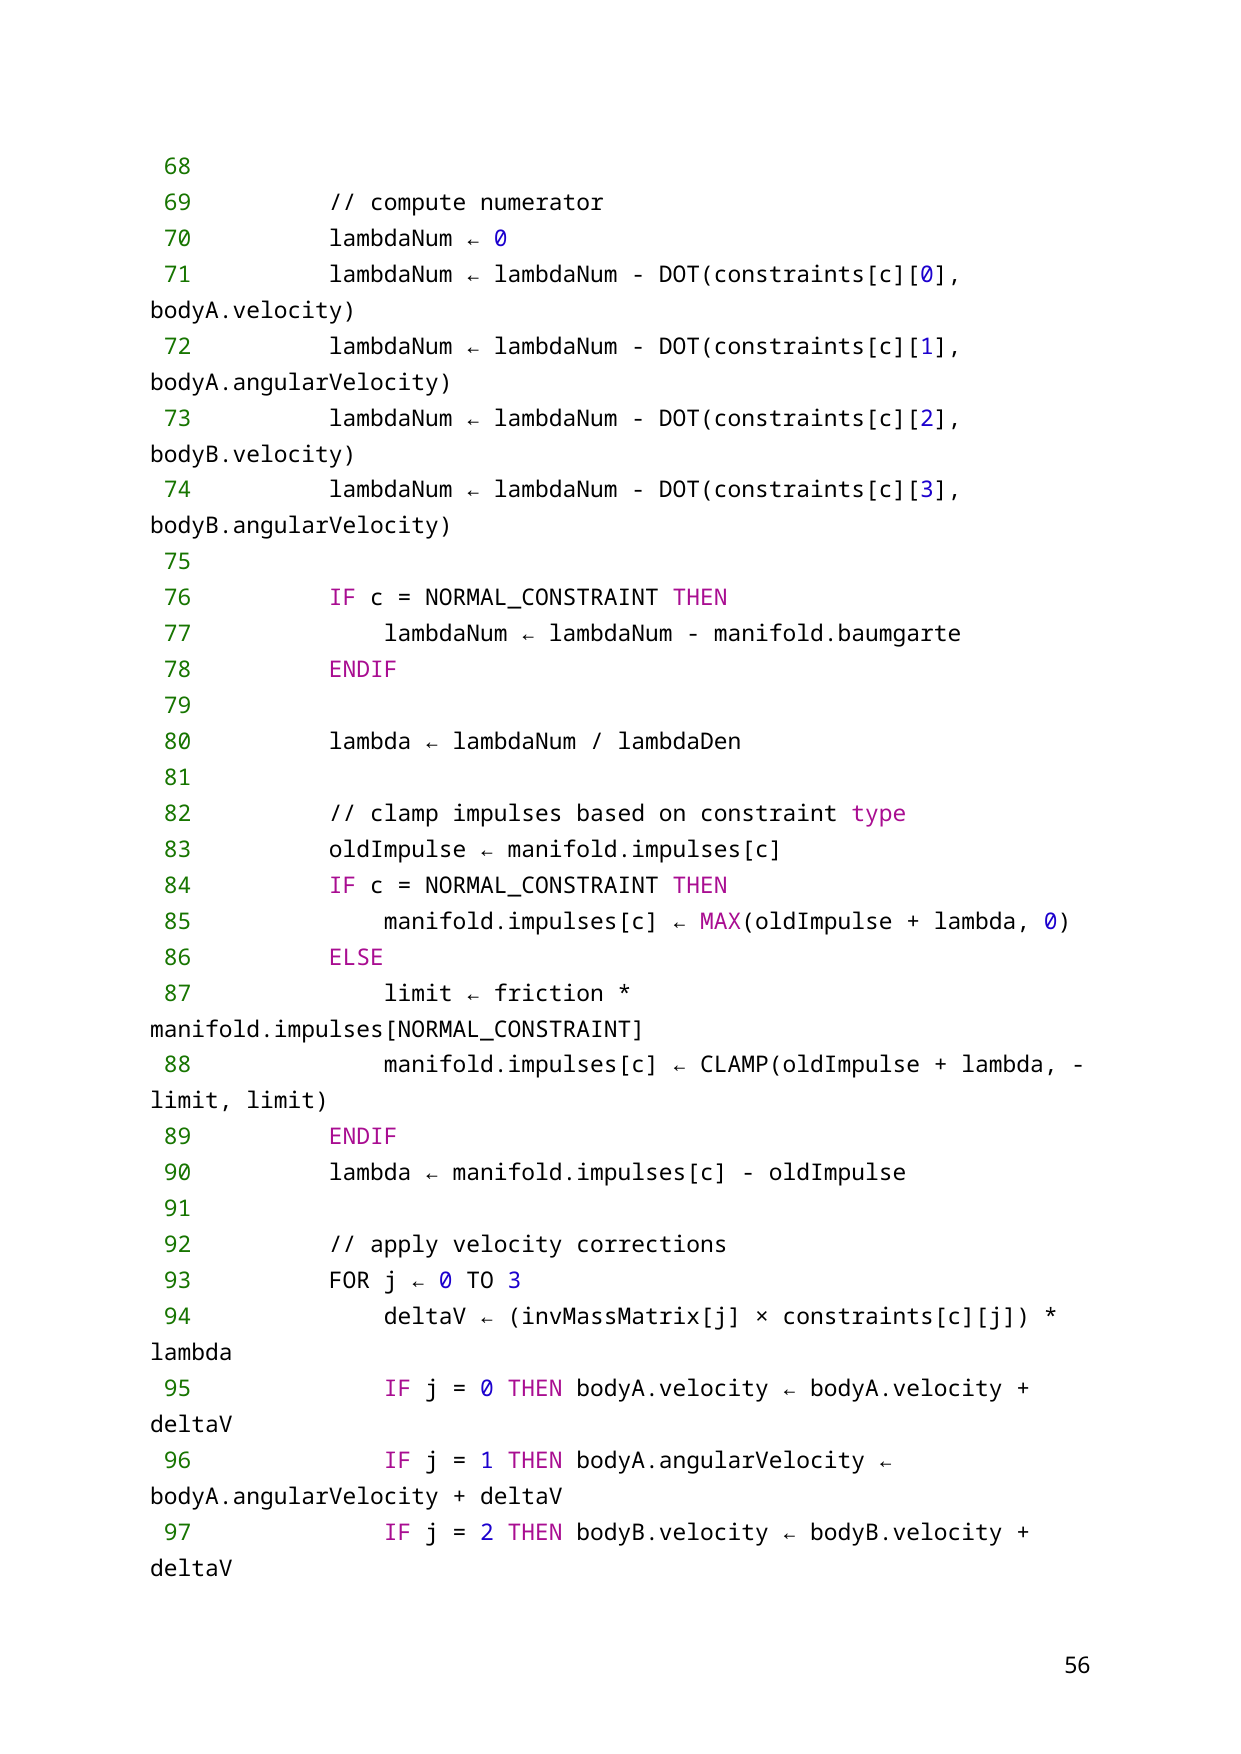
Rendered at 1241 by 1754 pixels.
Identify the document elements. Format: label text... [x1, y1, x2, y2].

text 75 [150, 545, 1090, 577]
text 93 FOR j ← 0 TO 3 [150, 1264, 1090, 1295]
text 95 IF j = 0 THEN bodyA.velocity ← bodyA.velocity + deltaV [150, 1372, 1090, 1439]
text 81 [150, 761, 1090, 792]
text 85 manifold.impulses[c] ← MAX(oldImpulse + lambda, 0) [150, 905, 1090, 936]
text 68 [150, 150, 1090, 181]
text 83 oldImpulse ← manifold.impulses[c] [150, 833, 1090, 864]
text 73 lambdaNum ← lambdaNum - DOT(constraints[c][2], bodyB.velocity) [150, 402, 1090, 469]
text 77 lambdaNum ← lambdaNum - manifold.baumgarte [150, 617, 1090, 648]
text 72 lambdaNum ← lambdaNum - DOT(constraints[c][1], bodyA.angularVelocity) [150, 330, 1090, 397]
text 90 lambda ← manifold.impulses[c] - oldImpulse [150, 1156, 1090, 1187]
text 91 [150, 1192, 1090, 1223]
text 71 lambdaNum ← lambdaNum - DOT(constraints[c][0], bodyA.velocity) [150, 258, 1090, 325]
text 70 lambdaNum ← 0 [150, 222, 1090, 253]
text 78 ENDIF [150, 653, 1090, 684]
text 69 // compute numerator [150, 186, 1090, 217]
text 92 // apply velocity corrections [150, 1228, 1090, 1259]
text 84 IF c = NORMAL_CONSTRAINT THEN [150, 869, 1090, 900]
text 87 limit ← friction * manifold.impulses[NORMAL_CONSTRAINT] [150, 977, 1090, 1044]
text 94 deltaV ← (invMassMatrix[j] × constraints[c][j]) * lambda [150, 1300, 1090, 1367]
text 80 lambda ← lambdaNum / lambdaDen [150, 725, 1090, 756]
text 79 [150, 689, 1090, 720]
text 74 lambdaNum ← lambdaNum - DOT(constraints[c][3], bodyB.angularVelocity) [150, 473, 1090, 541]
text 88 manifold.impulses[c] ← CLAMP(oldImpulse + lambda, -limit, limit) [150, 1048, 1090, 1116]
text 76 IF c = NORMAL_CONSTRAINT THEN [150, 581, 1090, 612]
text 89 ENDIF [150, 1120, 1090, 1152]
text 97 IF j = 2 THEN bodyB.velocity ← bodyB.velocity + deltaV [150, 1516, 1090, 1583]
text 86 ELSE [150, 941, 1090, 972]
text 82 // clamp impulses based on constraint type [150, 797, 1090, 828]
text 96 IF j = 1 THEN bodyA.angularVelocity ← bodyA.angularVelocity + deltaV [150, 1444, 1090, 1511]
